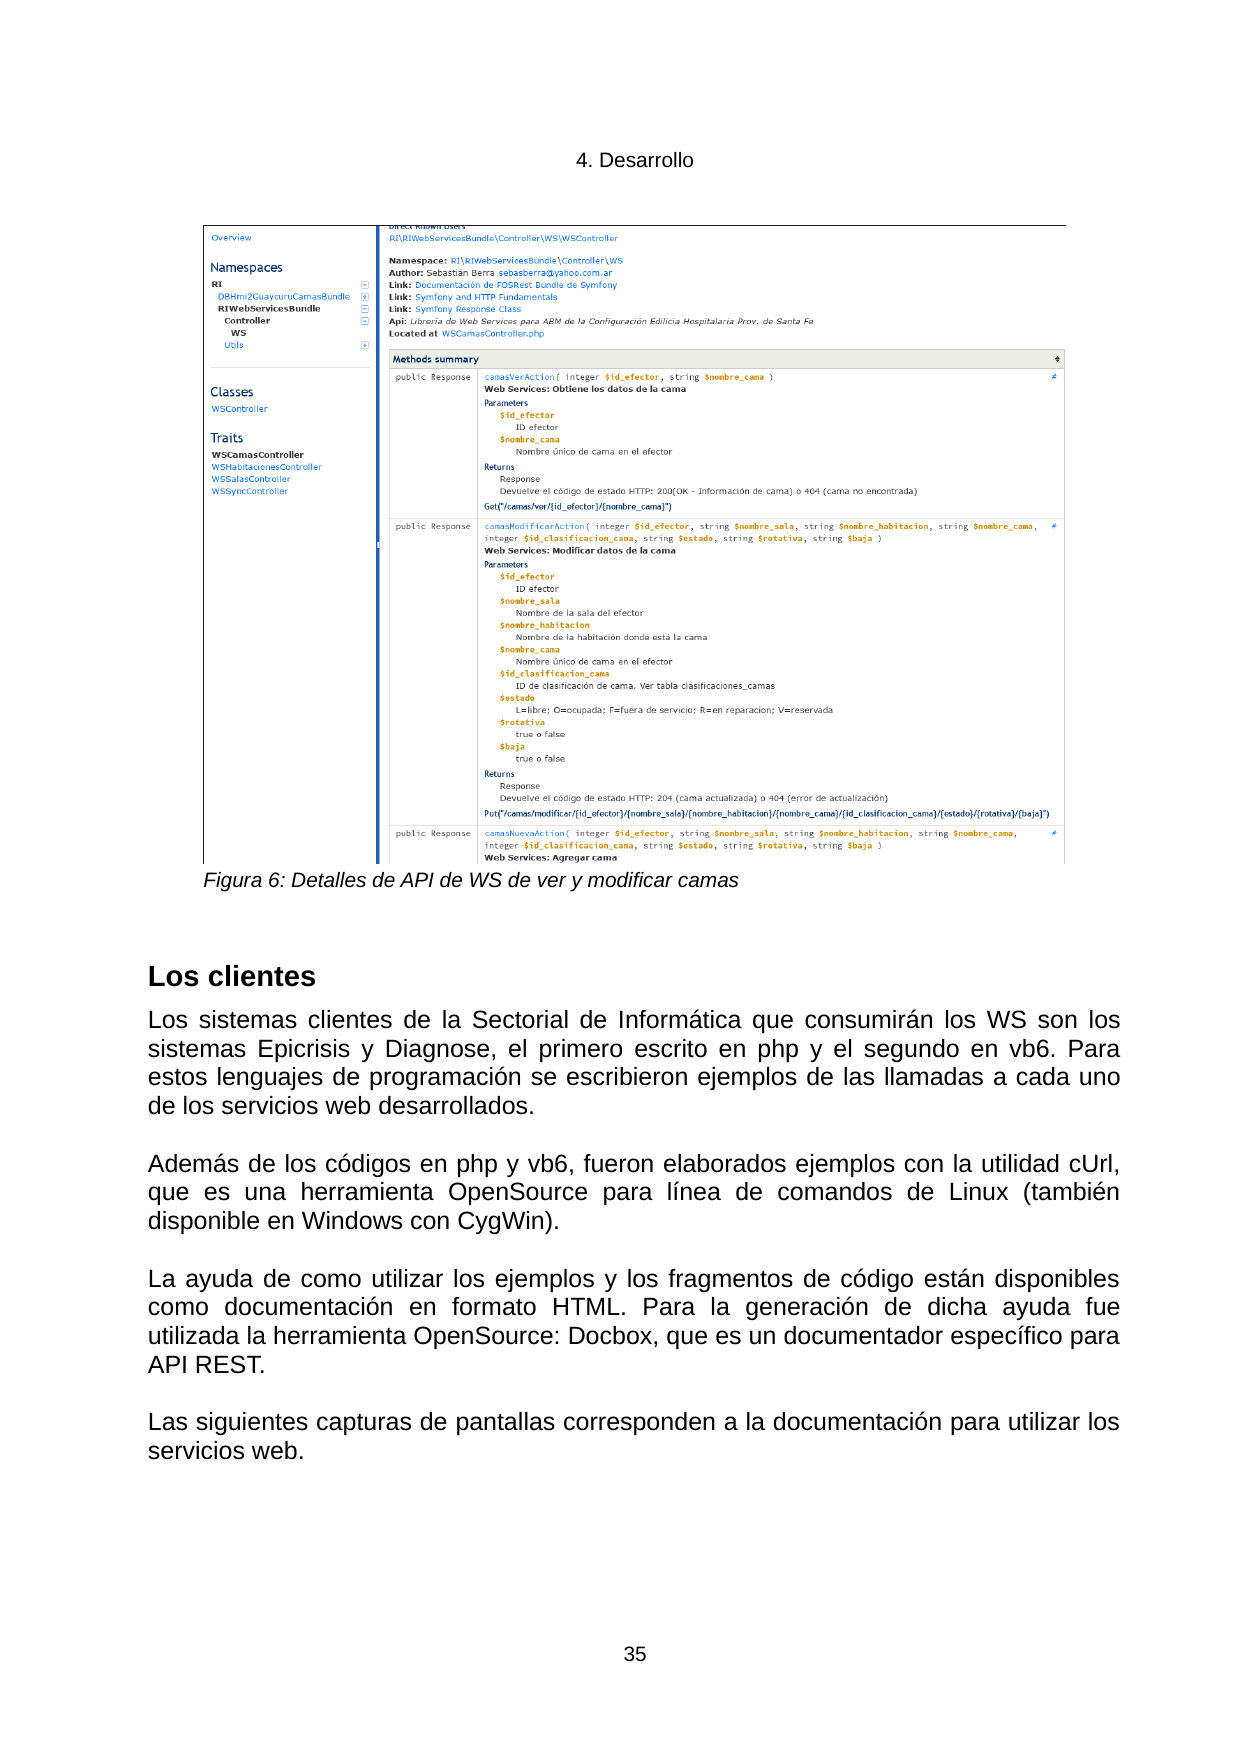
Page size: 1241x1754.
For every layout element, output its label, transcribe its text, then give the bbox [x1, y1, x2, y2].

text La ayuda de como utilizar los ejemplos y los fragmentos de código están disponibles como documentación en formato HTML. Para la generación de dicha ayuda fue utilizada la herramienta OpenSource: Docbox, que es un documentador específico para API REST. [148, 1264, 1122, 1379]
picture [203, 225, 1067, 864]
text Además de los códigos en php y vb6, fueron elaborados ejemplos con la utilidad cUrl, que es una herramienta OpenSource para línea de comandos de Linux (también disponible en Windows con CygWin). [148, 1149, 1122, 1235]
text Figura 6: Detalles de API de WS de ver y modificar camas [203, 864, 1067, 892]
text Las siguientes capturas de pantallas corresponden a la documentación para utilizar los servicios web. [148, 1407, 1122, 1465]
text Los sistemas clientes de la Sectorial de Informática que consumirán los WS son los sistemas Epicrisis y Diagnose, el primero escrito en php y el segundo en vb6. Para estos lenguajes de programación se escribieron ejemplos de las llamadas a cada uno de los servicios web desarrollados. [148, 1005, 1122, 1120]
subtitle Los clientes [148, 959, 1122, 992]
